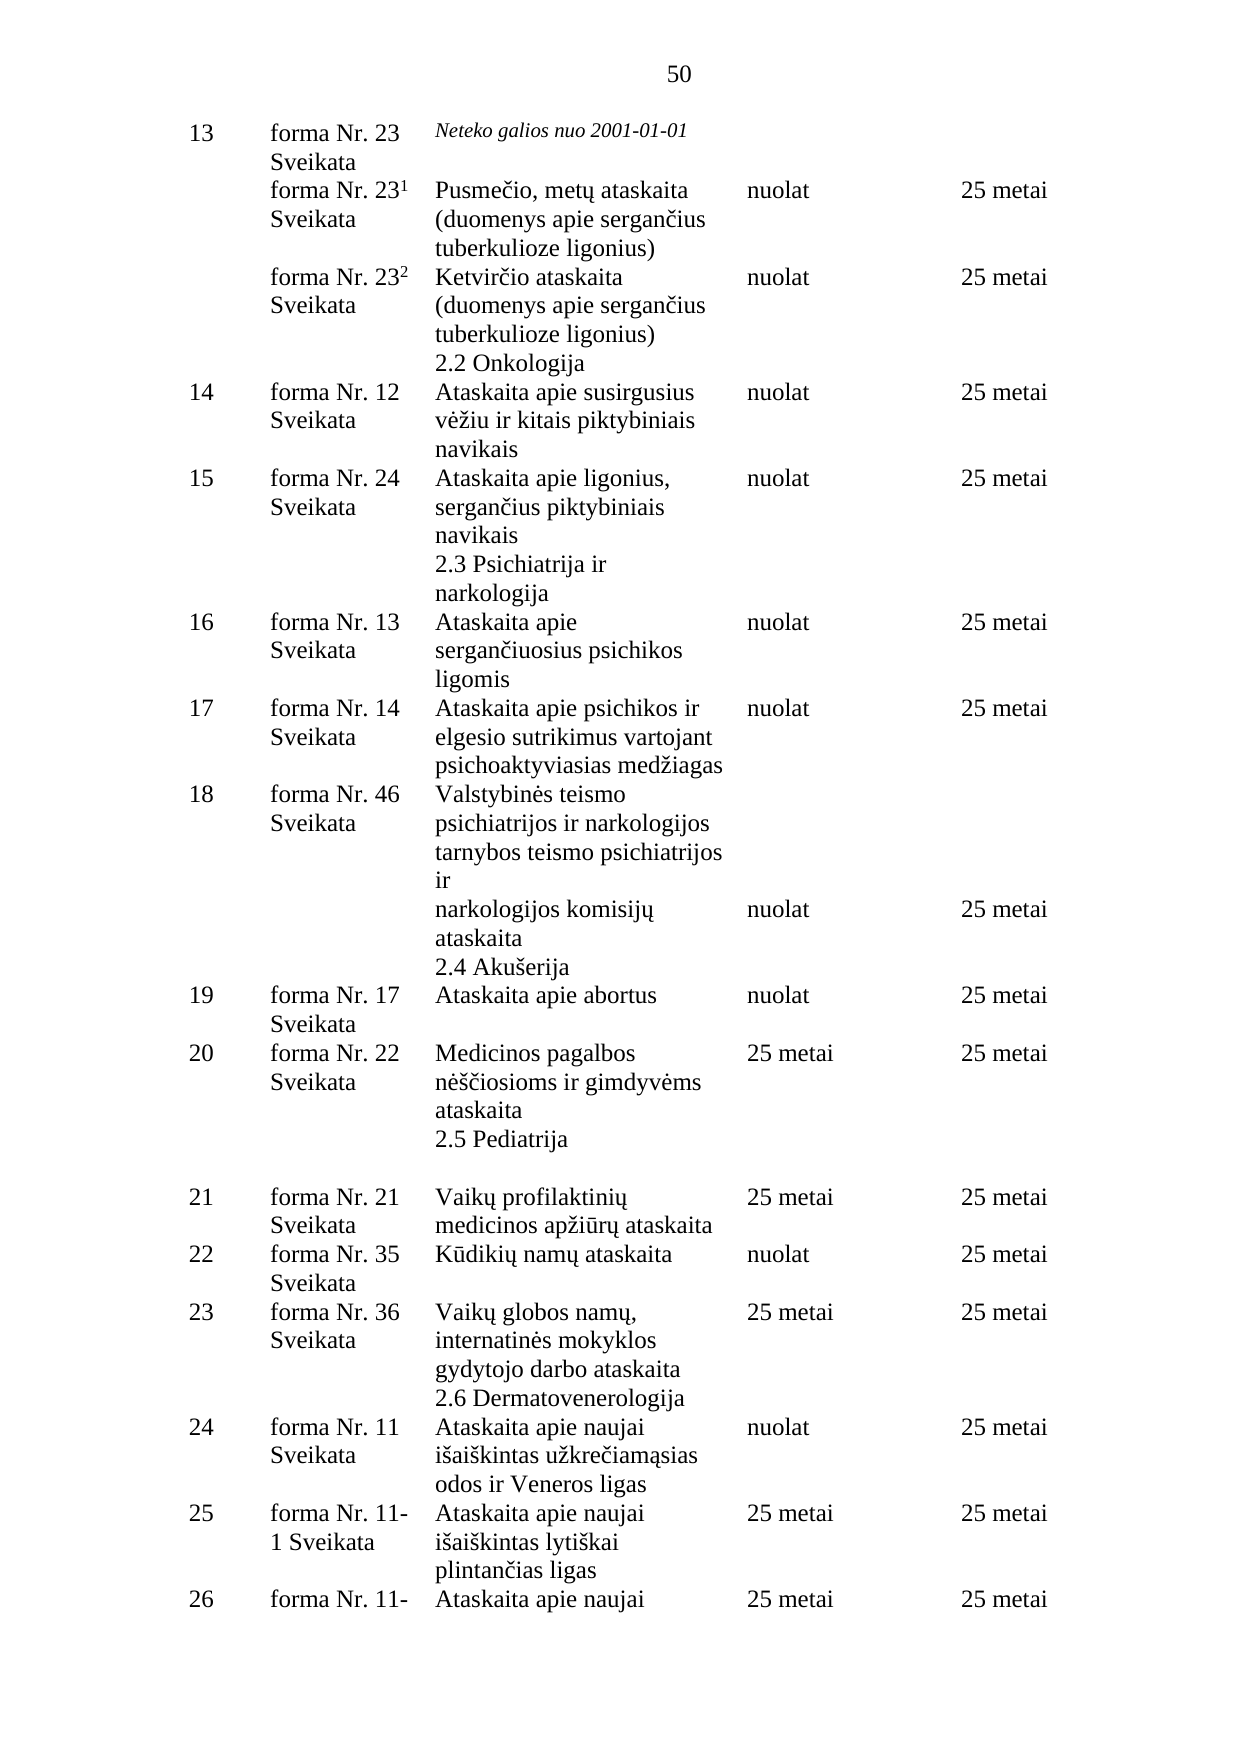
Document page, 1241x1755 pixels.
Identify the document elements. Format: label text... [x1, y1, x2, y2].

table_cell [259, 549, 424, 607]
table_cell 23 [177, 1297, 259, 1383]
table_cell nuolat [736, 377, 949, 463]
table_cell nuolat [736, 463, 949, 549]
table_cell forma Nr. 17 Sveikata [259, 981, 424, 1038]
table_cell 25 metai [950, 1182, 1181, 1239]
table_cell Ataskaita apie sergančiuosius psichikos ligomis [424, 607, 736, 693]
table_cell forma Nr. 46 Sveikata [259, 779, 424, 894]
table_cell Neteko galios nuo 2001-01-01 [424, 118, 736, 176]
table_cell [259, 348, 424, 377]
table_cell forma Nr. 36 Sveikata [259, 1297, 424, 1383]
table_cell forma Nr. 22 Sveikata [259, 1038, 424, 1124]
table_cell 18 [177, 779, 259, 894]
table_cell 15 [177, 463, 259, 549]
table_cell nuolat [736, 894, 949, 952]
table_cell [177, 952, 259, 981]
table_cell [736, 779, 949, 894]
table_cell Valstybinės teismo psichiatrijos ir narkologijos tarnybos teismo psichiatrijos ir [424, 779, 736, 894]
table_cell 21 [177, 1182, 259, 1239]
table_cell forma Nr. 24 Sveikata [259, 463, 424, 549]
table_cell 25 metai [736, 1584, 949, 1613]
table_cell 19 [177, 981, 259, 1038]
table_cell [259, 1153, 424, 1182]
table_cell 25 metai [950, 894, 1181, 952]
table_cell 25 metai [950, 607, 1181, 693]
table_cell forma Nr. 11-1 Sveikata [259, 1498, 424, 1584]
table_cell forma Nr. 11- [259, 1584, 424, 1613]
table_cell forma Nr. 14 Sveikata [259, 693, 424, 779]
table_cell 25 metai [950, 1239, 1181, 1297]
table_cell [259, 952, 424, 981]
table_cell 14 [177, 377, 259, 463]
table_cell Ataskaita apie abortus [424, 981, 736, 1038]
table_cell Ataskaita apie naujai [424, 1584, 736, 1613]
table_cell Vaikų profilaktinių medicinos apžiūrų ataskaita [424, 1182, 736, 1239]
table_cell [950, 118, 1181, 176]
table_cell 25 [177, 1498, 259, 1584]
table_cell 25 metai [736, 1498, 949, 1584]
table_cell Vaikų globos namų, internatinės mokyklos gydytojo darbo ataskaita [424, 1297, 736, 1383]
table_cell 25 metai [950, 1584, 1181, 1613]
table_cell [259, 1124, 424, 1153]
table_cell forma Nr. 13 Sveikata [259, 607, 424, 693]
table_cell 17 [177, 693, 259, 779]
table_cell [950, 1153, 1181, 1182]
table_cell [736, 1124, 949, 1153]
table_cell [259, 894, 424, 952]
table_cell Ataskaita apie naujai išaiškintas lytiškai plintančias ligas [424, 1498, 736, 1584]
table_cell 13 [177, 118, 259, 176]
table_cell forma Nr. 23 Sveikata [259, 118, 424, 176]
table_cell 25 metai [950, 1498, 1181, 1584]
table_cell 2.3 Psichiatrija ir narkologija [424, 549, 736, 607]
table_cell [177, 1124, 259, 1153]
table_cell 25 metai [736, 1182, 949, 1239]
table_cell 24 [177, 1412, 259, 1498]
table_cell forma Nr. 231 Sveikata forma Nr. 232 Sveikata [259, 176, 424, 348]
table_cell [950, 348, 1181, 377]
table_cell 25 metai [736, 1297, 949, 1383]
table_cell forma Nr. 35 Sveikata [259, 1239, 424, 1297]
table_cell nuolat [736, 1239, 949, 1297]
table_cell Pusmečio, metų ataskaita (duomenys apie sergančius tuberkulioze ligonius) Ketvirčio ataskaita (duomenys apie sergančius tuberkulioze ligonius) [424, 176, 736, 348]
table_cell nuolat [736, 693, 949, 779]
table_cell 25 metai [950, 693, 1181, 779]
table_cell forma Nr. 11 Sveikata [259, 1412, 424, 1498]
table_cell [177, 1153, 259, 1182]
table_cell 25 metai [950, 377, 1181, 463]
table_cell nuolat nuolat [736, 176, 949, 348]
table_cell [950, 1124, 1181, 1153]
table_cell nuolat [736, 1412, 949, 1498]
table_cell Ataskaita apie susirgusius vėžiu ir kitais piktybiniais navikais [424, 377, 736, 463]
table_cell [736, 348, 949, 377]
table_cell [259, 1383, 424, 1412]
table_cell 25 metai [950, 1038, 1181, 1124]
table_cell 22 [177, 1239, 259, 1297]
table_cell [177, 176, 259, 348]
table_cell forma Nr. 21 Sveikata [259, 1182, 424, 1239]
table_cell forma Nr. 12 Sveikata [259, 377, 424, 463]
table_cell [736, 1153, 949, 1182]
table_cell [736, 118, 949, 176]
table_cell 20 [177, 1038, 259, 1124]
table_cell Kūdikių namų ataskaita [424, 1239, 736, 1297]
table_cell [177, 348, 259, 377]
table_cell [177, 549, 259, 607]
table_cell nuolat [736, 981, 949, 1038]
table_cell nuolat [736, 607, 949, 693]
table_cell [950, 1383, 1181, 1412]
table_cell Ataskaita apie ligonius, sergančius piktybiniais navikais [424, 463, 736, 549]
table_cell 25 metai 25 metai [950, 176, 1181, 348]
table_cell 16 [177, 607, 259, 693]
table_cell [950, 549, 1181, 607]
table_cell 25 metai [736, 1038, 949, 1124]
table_cell 25 metai [950, 1412, 1181, 1498]
table_cell [736, 1383, 949, 1412]
table_cell 25 metai [950, 463, 1181, 549]
table_cell 25 metai [950, 1297, 1181, 1383]
table_cell [177, 1383, 259, 1412]
table_cell narkologijos komisijų ataskaita [424, 894, 736, 952]
table_cell 2.4 Akušerija [424, 952, 736, 981]
table_cell Medicinos pagalbos nėščiosioms ir gimdyvėms ataskaita [424, 1038, 736, 1124]
table_cell 2.5 Pediatrija [424, 1124, 736, 1153]
table_cell Ataskaita apie psichikos ir elgesio sutrikimus vartojant psichoaktyviasias medžiagas [424, 693, 736, 779]
table_cell 26 [177, 1584, 259, 1613]
table_cell [177, 894, 259, 952]
table_cell [950, 952, 1181, 981]
table_cell [736, 952, 949, 981]
table_cell [736, 549, 949, 607]
table_cell [424, 1153, 736, 1182]
table_cell Ataskaita apie naujai išaiškintas užkrečiamąsias odos ir Veneros ligas [424, 1412, 736, 1498]
table_cell [950, 779, 1181, 894]
table_cell 2.6 Dermatovenerologija [424, 1383, 736, 1412]
table_cell 2.2 Onkologija [424, 348, 736, 377]
table_cell 25 metai [950, 981, 1181, 1038]
